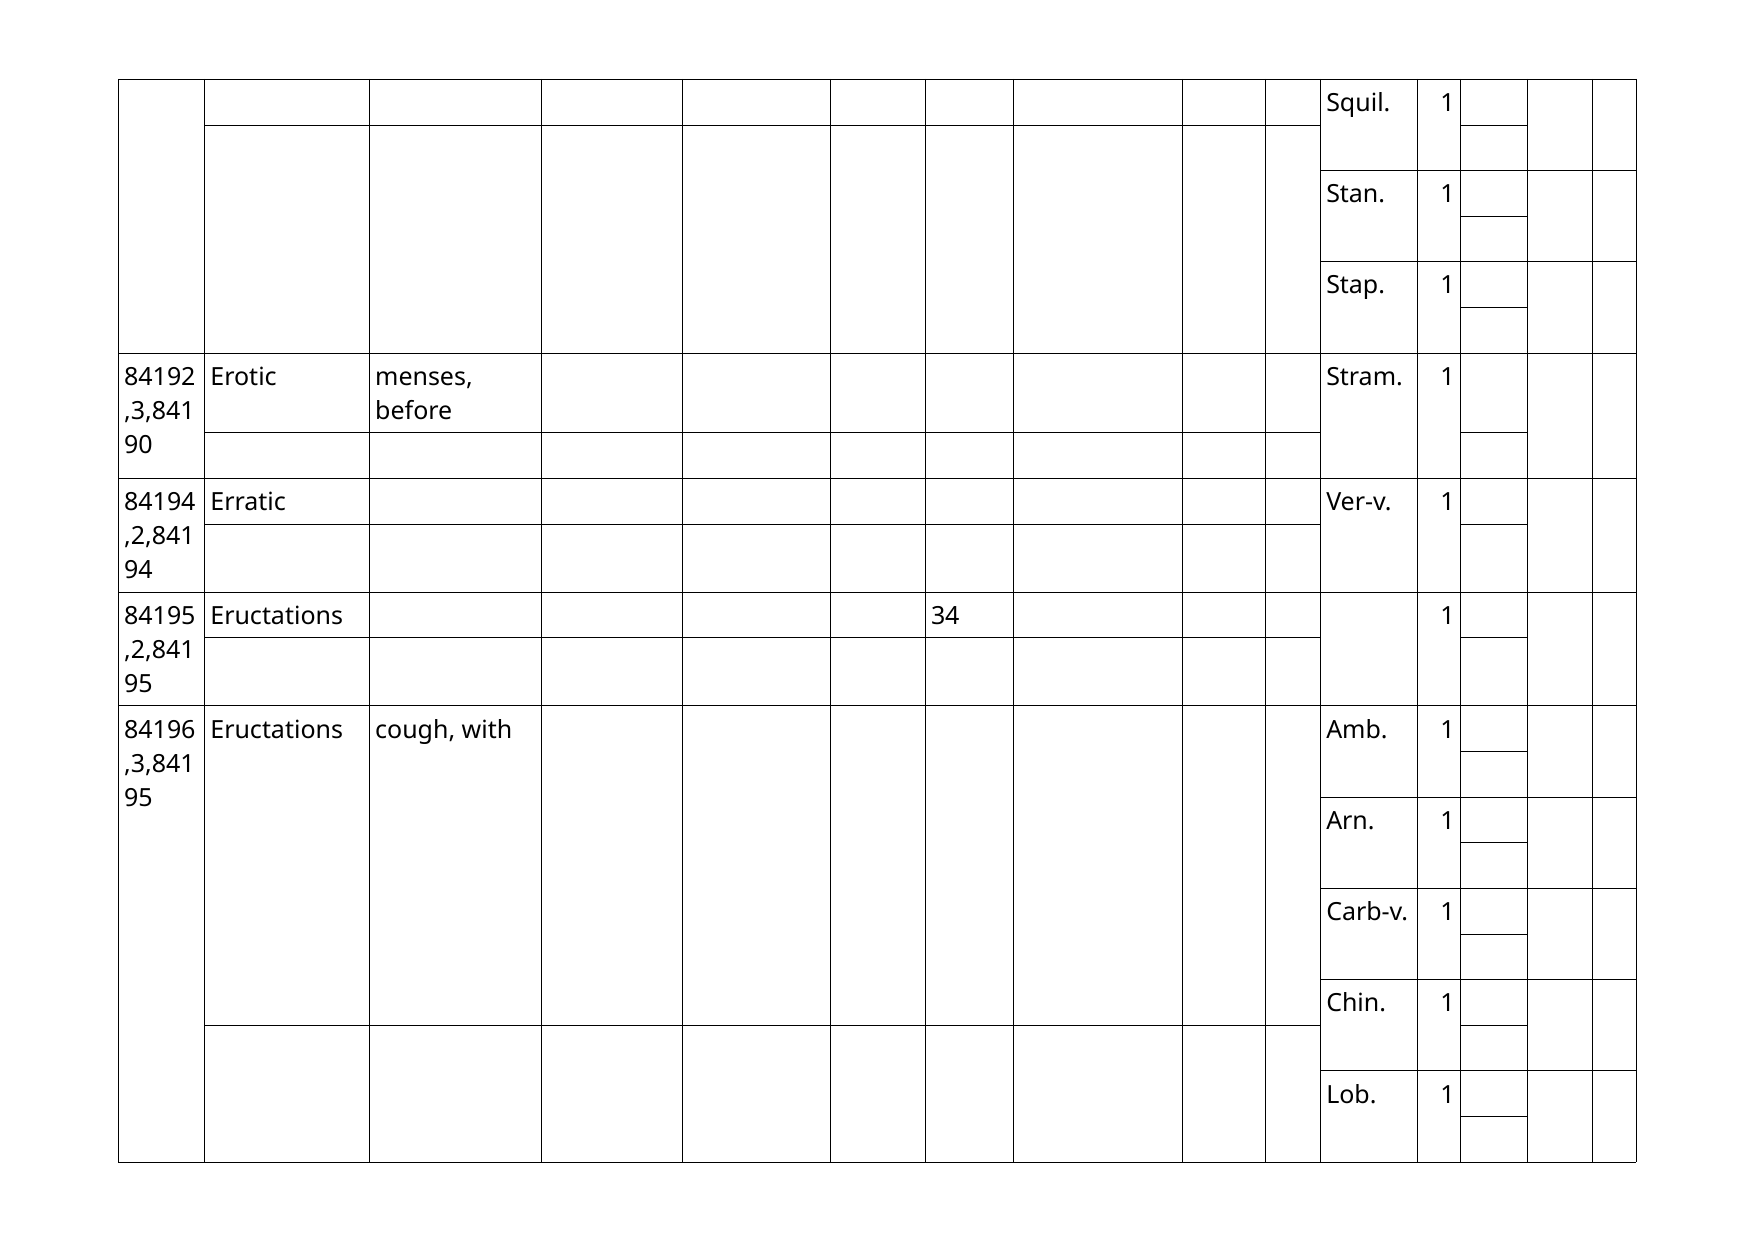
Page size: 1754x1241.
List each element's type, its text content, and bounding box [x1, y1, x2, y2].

table_cell [1183, 525, 1265, 592]
table_cell [1528, 889, 1592, 979]
table_cell [926, 354, 1013, 432]
table_cell [370, 126, 541, 353]
table_cell [1461, 171, 1527, 216]
table_cell [1461, 217, 1527, 261]
table_cell [1528, 80, 1592, 170]
table_cell [542, 525, 682, 592]
table_cell [370, 80, 541, 124]
table_cell [1266, 126, 1320, 353]
table_cell [1593, 354, 1636, 478]
table_cell 1 [1418, 980, 1460, 1070]
table_cell [683, 80, 830, 124]
table_cell [1528, 171, 1592, 261]
table_cell 1 [1418, 889, 1460, 979]
table_cell 1 [1418, 80, 1460, 170]
table_cell [926, 433, 1013, 478]
table_cell [1461, 980, 1527, 1025]
table_cell [1321, 593, 1417, 705]
table_cell [1461, 638, 1527, 705]
table_cell [1528, 798, 1592, 888]
table_cell [1461, 889, 1527, 933]
table_cell [1266, 80, 1320, 124]
table_cell [1183, 638, 1265, 705]
table_cell Eructations [205, 593, 369, 637]
table_cell cough, with [370, 706, 541, 1025]
table_cell [1593, 593, 1636, 705]
table_cell [1528, 479, 1592, 592]
table_cell [542, 706, 682, 1025]
table_cell [683, 433, 830, 478]
table_cell [1461, 126, 1527, 170]
table_cell [205, 80, 369, 124]
table_cell [1461, 1026, 1527, 1070]
table_cell [1461, 354, 1527, 432]
table_cell [542, 593, 682, 637]
table_cell [1014, 479, 1182, 523]
table_cell [926, 80, 1013, 124]
table_cell [926, 638, 1013, 705]
table_cell [1266, 479, 1320, 523]
table_cell [1593, 798, 1636, 888]
table_cell [1461, 262, 1527, 307]
table_cell [1461, 80, 1527, 124]
table_cell [1014, 706, 1182, 1025]
table_cell [1183, 433, 1265, 478]
table_cell [205, 433, 369, 478]
table_cell 1 [1418, 354, 1460, 478]
table_cell [1014, 593, 1182, 637]
table_cell [1461, 593, 1527, 637]
table_cell Lob. [1321, 1071, 1417, 1162]
table_cell [1183, 1026, 1265, 1162]
table_cell [1593, 706, 1636, 797]
table_cell [542, 479, 682, 523]
table_cell [205, 525, 369, 592]
table_cell [1528, 354, 1592, 478]
table_cell [1266, 433, 1320, 478]
table_cell [370, 479, 541, 523]
table_cell Chin. [1321, 980, 1417, 1070]
table_cell [1266, 638, 1320, 705]
table_cell [1014, 638, 1182, 705]
table_cell 1 [1418, 798, 1460, 888]
table_cell [683, 525, 830, 592]
table_cell [1014, 1026, 1182, 1162]
table_cell Eructations [205, 706, 369, 1025]
table_cell [1266, 525, 1320, 592]
table_cell [926, 525, 1013, 592]
table_cell [542, 433, 682, 478]
table_cell [1014, 433, 1182, 478]
table_cell [831, 479, 925, 523]
table_cell [1593, 980, 1636, 1070]
table_cell [1183, 593, 1265, 637]
table_cell [1461, 843, 1527, 888]
table_cell [1461, 1117, 1527, 1162]
table_cell [683, 593, 830, 637]
table_cell 1 [1418, 479, 1460, 592]
table_cell [1528, 262, 1592, 353]
table_cell Squil. [1321, 80, 1417, 170]
table_cell [1593, 262, 1636, 353]
table_cell [683, 1026, 830, 1162]
table_cell [1593, 171, 1636, 261]
table_cell [542, 126, 682, 353]
table_cell [370, 593, 541, 637]
table_cell [1266, 1026, 1320, 1162]
table_cell [1014, 126, 1182, 353]
table_cell [831, 525, 925, 592]
table_cell [1266, 354, 1320, 432]
table_cell [370, 433, 541, 478]
table_cell [683, 479, 830, 523]
table_cell 1 [1418, 593, 1460, 705]
table_cell [831, 638, 925, 705]
table_cell [1183, 706, 1265, 1025]
table_cell [542, 80, 682, 124]
table_cell Amb. [1321, 706, 1417, 797]
table_cell [542, 1026, 682, 1162]
table_cell [1183, 80, 1265, 124]
table_cell [831, 1026, 925, 1162]
table_cell 1 [1418, 171, 1460, 261]
table_cell [1461, 798, 1527, 842]
table_cell [542, 638, 682, 705]
table_cell [1593, 889, 1636, 979]
table_cell [205, 1026, 369, 1162]
table_cell [683, 354, 830, 432]
table_cell [1461, 1071, 1527, 1116]
table_cell [1461, 935, 1527, 979]
table_cell [683, 126, 830, 353]
table_cell 84194,2,84194 [119, 479, 204, 592]
table_cell [1528, 706, 1592, 797]
table_cell [1183, 354, 1265, 432]
table_cell 84195,2,84195 [119, 593, 204, 705]
table_cell 34 [926, 593, 1013, 637]
table_cell [1528, 980, 1592, 1070]
table_cell [926, 126, 1013, 353]
table_cell 1 [1418, 1071, 1460, 1162]
table_cell [831, 354, 925, 432]
table_cell Arn. [1321, 798, 1417, 888]
table_cell [1183, 479, 1265, 523]
table_cell Ver-v. [1321, 479, 1417, 592]
table_cell [1014, 80, 1182, 124]
table_cell [683, 638, 830, 705]
table_cell menses, before [370, 354, 541, 432]
table_cell [1461, 308, 1527, 353]
table_cell [1183, 126, 1265, 353]
table_cell [926, 706, 1013, 1025]
table_cell [1593, 479, 1636, 592]
table_cell [1528, 1071, 1592, 1162]
table_cell 84192,3,84190 [119, 354, 204, 478]
table_cell 84196,3,84195 [119, 706, 204, 1162]
table_cell [1014, 525, 1182, 592]
table_cell [1461, 752, 1527, 797]
table_cell Stap. [1321, 262, 1417, 353]
table_cell [1014, 354, 1182, 432]
table_cell [1461, 706, 1527, 751]
table_cell [926, 1026, 1013, 1162]
table_cell [1266, 706, 1320, 1025]
table_cell [831, 433, 925, 478]
table_cell [831, 706, 925, 1025]
table_cell 1 [1418, 262, 1460, 353]
table_cell [1593, 1071, 1636, 1162]
table_cell [1461, 433, 1527, 478]
table_cell [370, 1026, 541, 1162]
table_cell [205, 638, 369, 705]
table_cell [926, 479, 1013, 523]
table_cell [1593, 80, 1636, 170]
table_cell [370, 525, 541, 592]
table_cell [1461, 525, 1527, 592]
table_cell [119, 80, 204, 353]
table_cell Erotic [205, 354, 369, 432]
table_cell [1266, 593, 1320, 637]
table_cell 1 [1418, 706, 1460, 797]
table_cell [831, 593, 925, 637]
table_cell Stram. [1321, 354, 1417, 478]
table_cell [831, 80, 925, 124]
table_cell [1461, 479, 1527, 523]
table_cell [542, 354, 682, 432]
table_cell [1528, 593, 1592, 705]
table_cell [683, 706, 830, 1025]
table_cell [370, 638, 541, 705]
table_cell [205, 126, 369, 353]
table_cell Stan. [1321, 171, 1417, 261]
table_cell Carb-v. [1321, 889, 1417, 979]
table_cell Erratic [205, 479, 369, 523]
table_cell [831, 126, 925, 353]
